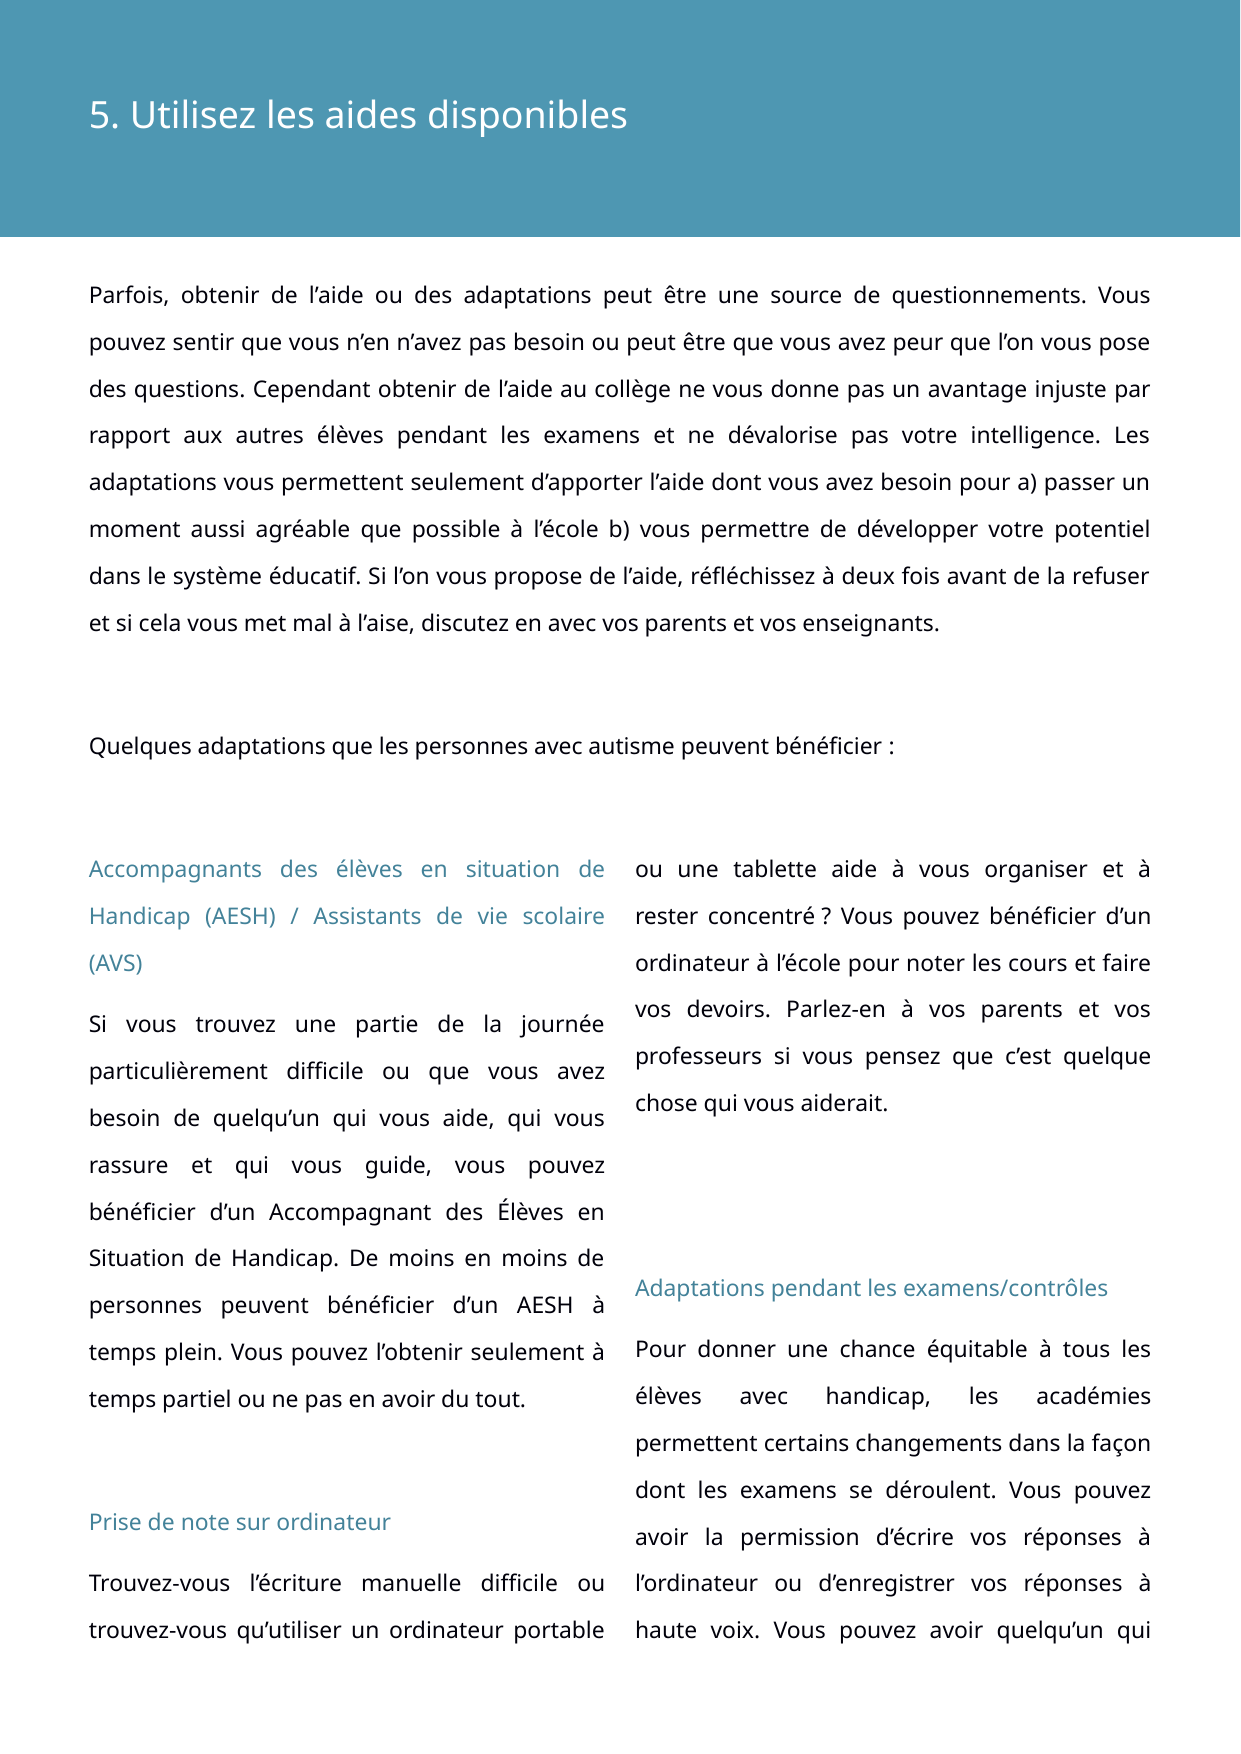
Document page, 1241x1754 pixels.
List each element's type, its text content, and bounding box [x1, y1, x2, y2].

text Accompagnants des élèves en situation de Handicap (AESH) / Assistants de vie scolaire (AVS) [88, 853, 605, 978]
subtitle 5. Utilisez les aides disponibles [88, 88, 1152, 139]
text Quelques adaptations que les personnes avec autisme peuvent bénéficier : [88, 730, 1152, 761]
text Si vous trouvez une partie de la journée particulièrement difficile ou que vous avez besoin de quelqu’un qui vous aide, qui vous rassure et qui vous guide, vous pouvez bénéficier d’un Accompagnant des Élèves en Situation de Handicap. De moins en moins de personnes peuvent bénéficier d’un AESH à temps plein. Vous pouvez l’obtenir seulement à temps partiel ou ne pas en avoir du tout. [88, 1008, 605, 1414]
text ou une tablette aide à vous organiser et à rester concentré ? Vous pouvez bénéficier d’un ordinateur à l’école pour noter les cours et faire vos devoirs. Parlez-en à vos parents et vos professeurs si vous pensez que c’est quelque chose qui vous aiderait. [635, 853, 1152, 1118]
text Adaptations pendant les examens/contrôles [635, 1272, 1152, 1303]
text Trouvez-vous l’écriture manuelle difficile ou trouvez-vous qu’utiliser un ordinateur portable [88, 1567, 605, 1646]
text Parfois, obtenir de l’aide ou des adaptations peut être une source de questionnements. Vous pouvez sentir que vous n’en n’avez pas besoin ou peut être que vous avez peur que l’on vous pose des questions. Cependant obtenir de l’aide au collège ne vous donne pas un avantage injuste par rapport aux autres élèves pendant les examens et ne dévalorise pas votre intelligence. Les adaptations vous permettent seulement d’apporter l’aide dont vous avez besoin pour a) passer un moment aussi agréable que possible à l’école b) vous permettre de développer votre potentiel dans le système éducatif. Si l’on vous propose de l’aide, réfléchissez à deux fois avant de la refuser et si cela vous met mal à l’aise, discutez en avec vos parents et vos enseignants. [88, 279, 1152, 638]
text Pour donner une chance équitable à tous les élèves avec handicap, les académies permettent certains changements dans la façon dont les examens se déroulent. Vous pouvez avoir la permission d’écrire vos réponses à l’ordinateur ou d’enregistrer vos réponses à haute voix. Vous pouvez avoir quelqu’un qui [635, 1333, 1152, 1646]
text Prise de note sur ordinateur [88, 1506, 605, 1537]
